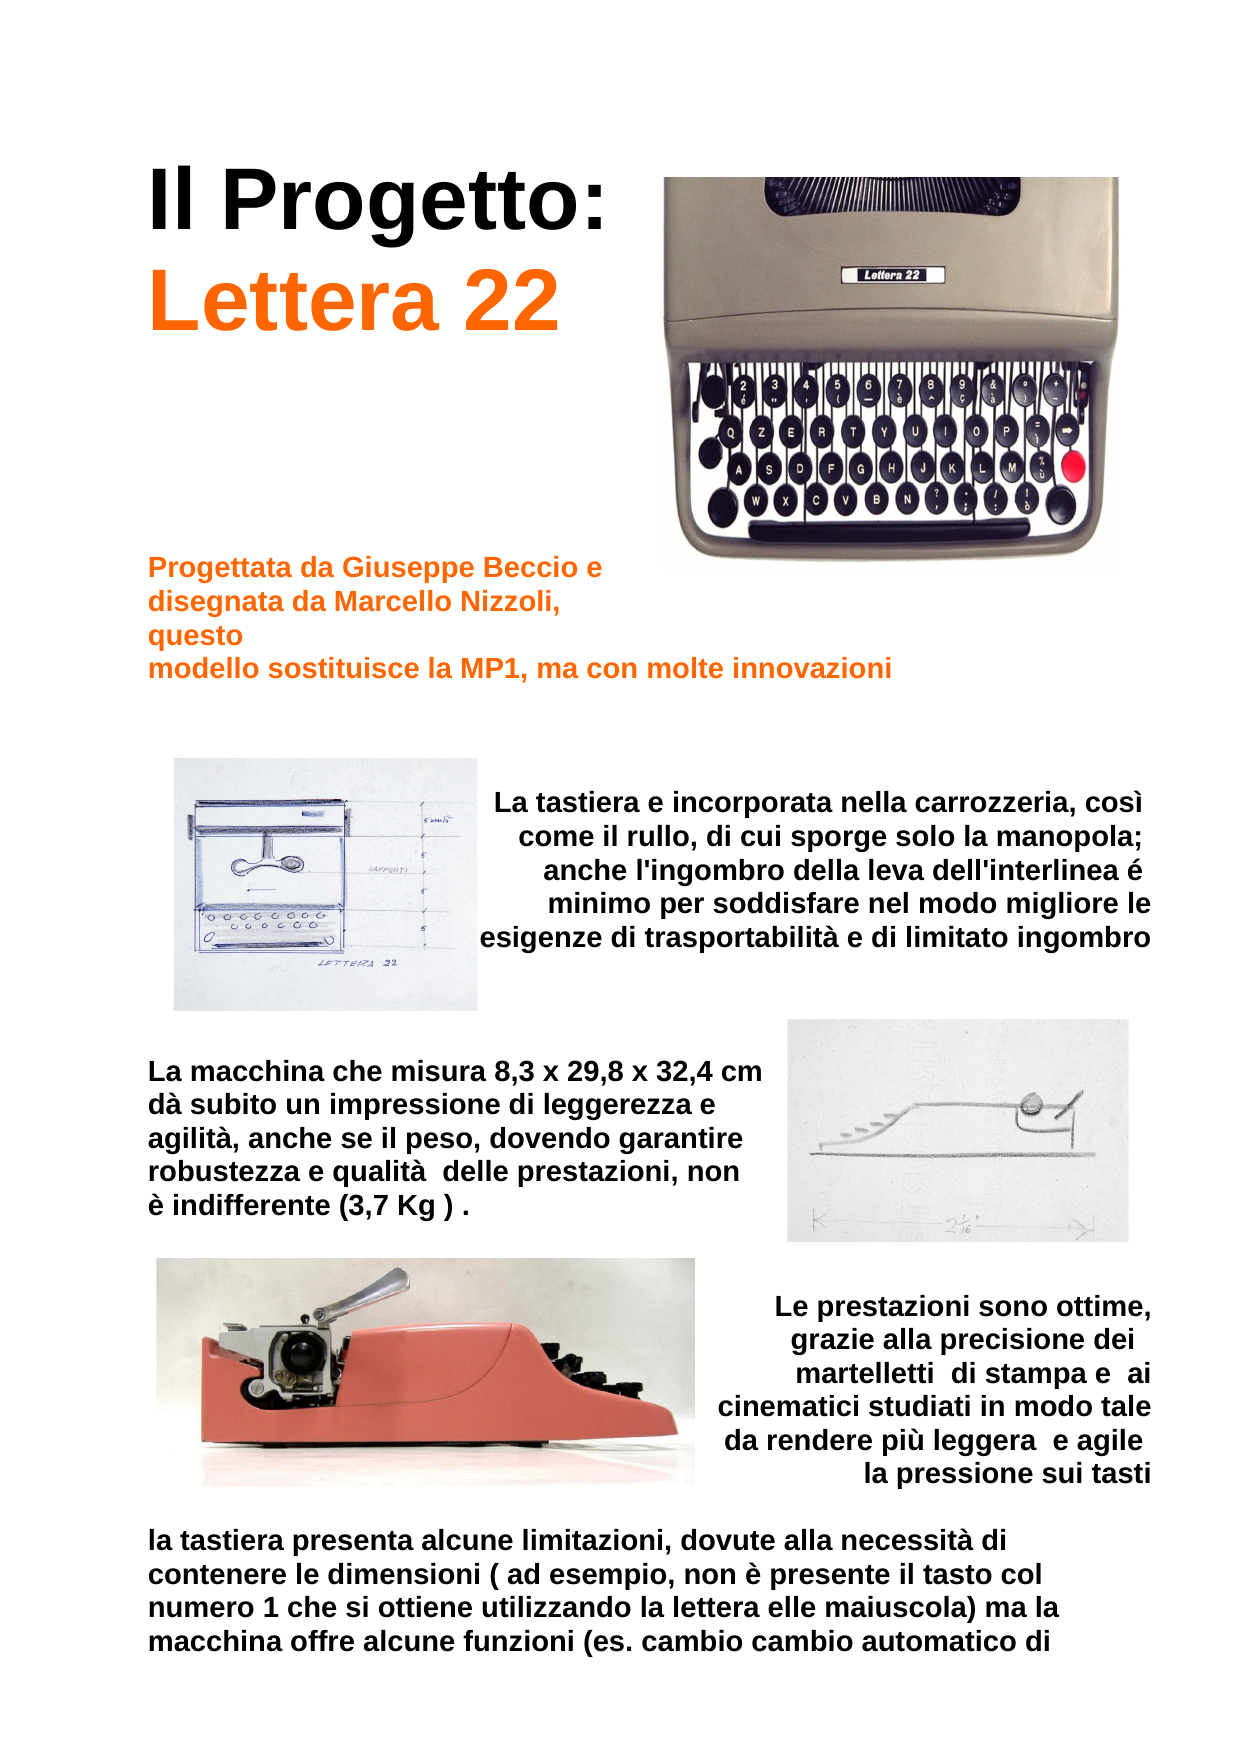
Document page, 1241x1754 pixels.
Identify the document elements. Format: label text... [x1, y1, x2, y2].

picture [787, 1019, 1129, 1242]
text come il rullo, di cui sporge solo la manopola; [478, 819, 1152, 852]
text [1123, 248, 1152, 349]
text da rendere più leggera e agile [695, 1423, 1152, 1456]
text La tastiera e incorporata nella carrozzeria, così [478, 785, 1152, 819]
text dà subito un impressione di leggerezza e [148, 1087, 787, 1121]
picture [156, 1258, 695, 1487]
text agilità, anche se il peso, dovendo garantire [148, 1121, 787, 1154]
text Lettera 22 [148, 248, 660, 349]
text Le prestazioni sono ottime, [695, 1289, 1152, 1322]
text disegnata da Marcello Nizzoli, questo [148, 584, 1152, 651]
text modello sostituisce la MP1, ma con molte innovazioni [148, 651, 1152, 685]
text è indifferente (3,7 Kg ) . [148, 1188, 787, 1222]
text minimo per soddisfare nel modo migliore le [478, 886, 1152, 919]
picture [660, 177, 1123, 572]
text cinematici studiati in modo tale [695, 1389, 1152, 1423]
text anche l'ingombro della leva dell'interlinea é [478, 852, 1152, 886]
text grazie alla precisione dei [695, 1322, 1152, 1356]
text [1129, 1188, 1152, 1222]
picture [173, 758, 478, 1011]
text la pressione sui tasti [148, 1456, 1152, 1490]
text La macchina che misura 8,3 x 29,8 x 32,4 cm [148, 1054, 787, 1087]
text martelletti di stampa e ai [695, 1356, 1152, 1389]
text robustezza e qualità delle prestazioni, non [148, 1154, 787, 1188]
text la tastiera presenta alcune limitazioni, dovute alla necessità di contenere le dimensioni ( ad esempio, non è presente il tasto col numero 1 che si ottiene utilizzando la lettera elle maiuscola) ma la macchina offre alcune funzioni (es. cambio cambio automatico di [148, 1523, 1152, 1658]
text esigenze di trasportabilità e di limitato ingombro [478, 919, 1152, 953]
text Il Progetto: [148, 148, 1152, 248]
text Progettata da Giuseppe Beccio e [148, 551, 1152, 584]
